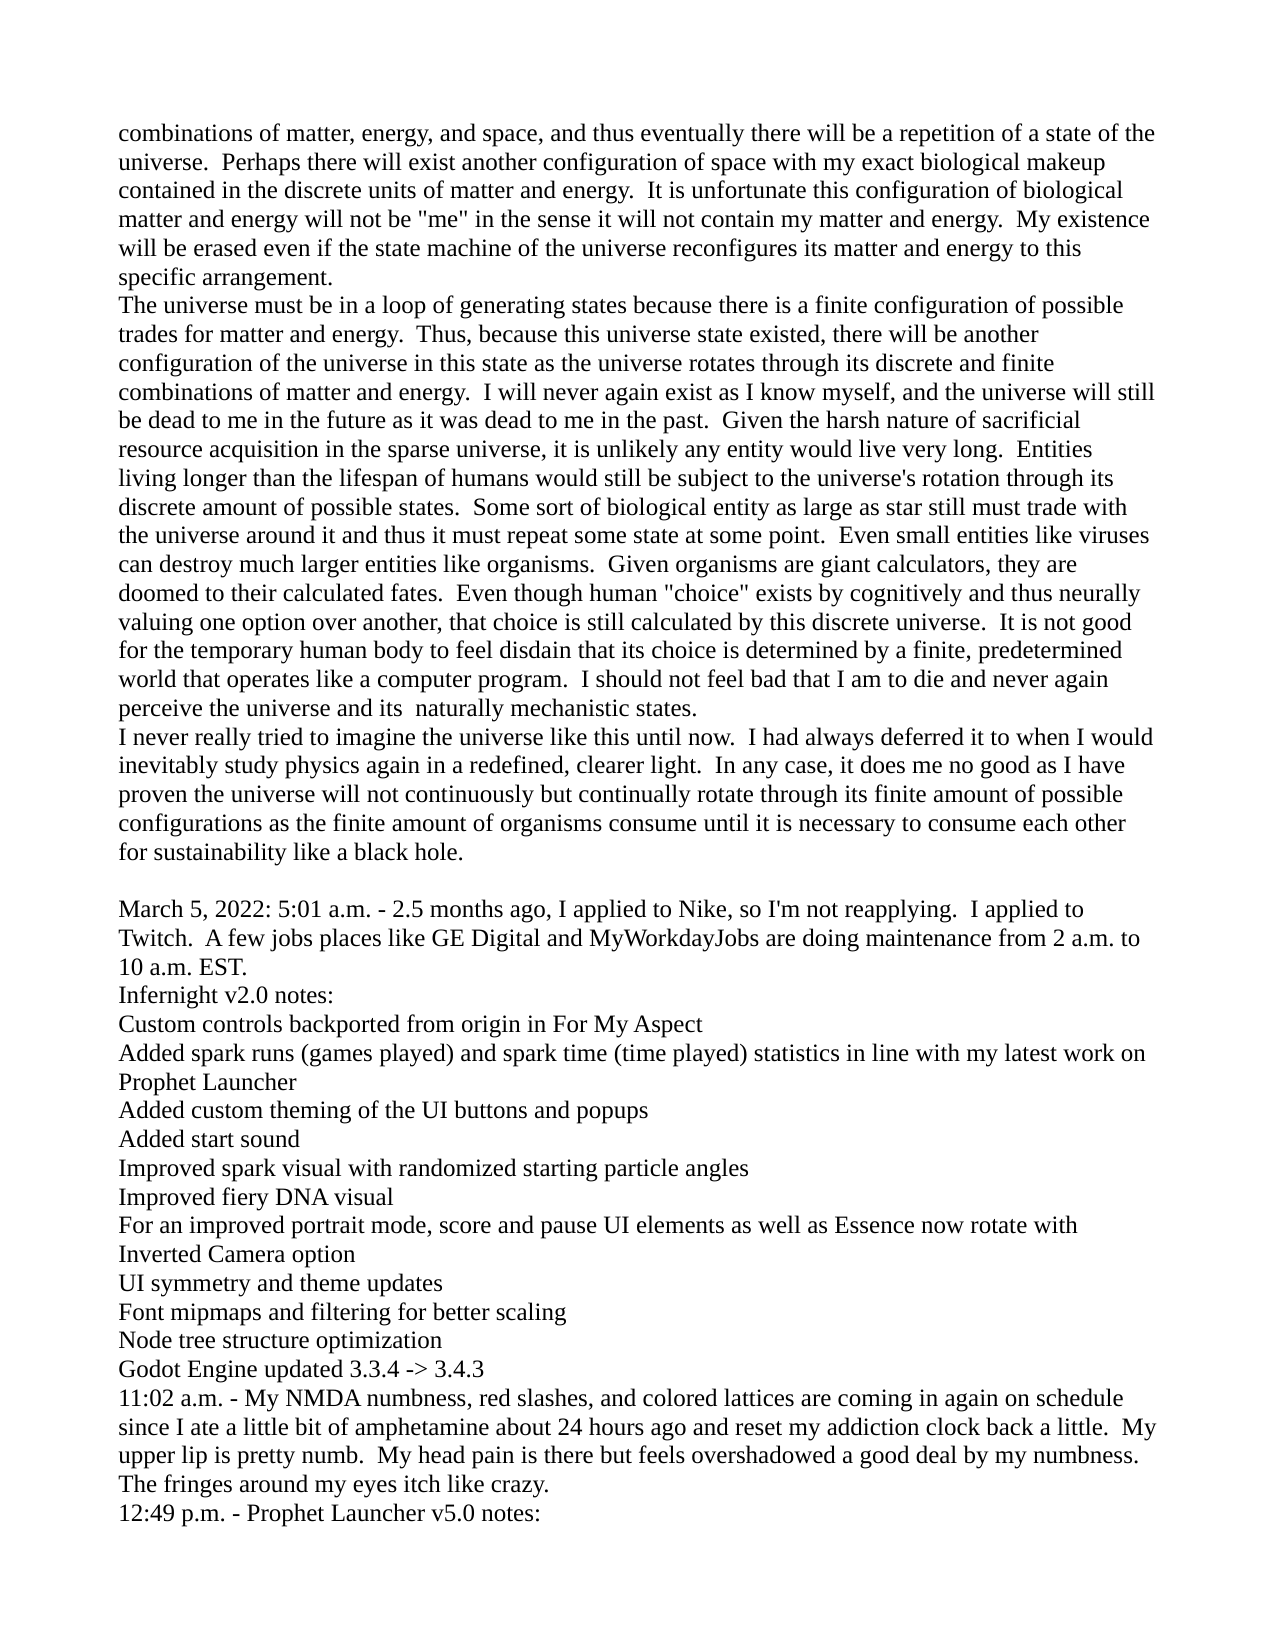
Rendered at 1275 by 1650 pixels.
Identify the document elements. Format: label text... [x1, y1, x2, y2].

text Font mipmaps and filtering for better scaling [118, 1297, 1157, 1326]
text UI symmetry and theme updates [118, 1268, 1157, 1297]
text I never really tried to imagine the universe like this until now. I had always deferred it to when I would inevitably study physics again in a redefined, clearer light. In any case, it does me no good as I have proven the universe will not continuously but continually rotate through its finite amount of possible configurations as the finite amount of organisms consume until it is necessary to consume each other for sustainability like a black hole. [118, 722, 1157, 866]
text Added spark runs (games played) and spark time (time played) statistics in line with my latest work on Prophet Launcher [118, 1038, 1157, 1096]
text Added custom theming of the UI buttons and popups [118, 1096, 1157, 1124]
text combinations of matter, energy, and space, and thus eventually there will be a repetition of a state of the universe. Perhaps there will exist another configuration of space with my exact biological makeup contained in the discrete units of matter and energy. It is unfortunate this configuration of biological matter and energy will not be "me" in the sense it will not contain my matter and energy. My existence will be erased even if the state machine of the universe reconfigures its matter and energy to this specific arrangement. [118, 118, 1157, 291]
text Godot Engine updated 3.3.4 -> 3.4.3 [118, 1354, 1157, 1383]
text Infernight v2.0 notes: [118, 981, 1157, 1009]
text Improved fiery DNA visual [118, 1182, 1157, 1211]
text 12:49 p.m. - Prophet Launcher v5.0 notes: [118, 1498, 1157, 1527]
text Improved spark visual with randomized starting particle angles [118, 1153, 1157, 1182]
text For an improved portrait mode, score and pause UI elements as well as Essence now rotate with Inverted Camera option [118, 1211, 1157, 1268]
text Node tree structure optimization [118, 1326, 1157, 1354]
text The universe must be in a loop of generating states because there is a finite configuration of possible trades for matter and energy. Thus, because this universe state existed, there will be another configuration of the universe in this state as the universe rotates through its discrete and finite combinations of matter and energy. I will never again exist as I know myself, and the universe will still be dead to me in the future as it was dead to me in the past. Given the harsh nature of sacrificial resource acquisition in the sparse universe, it is unlikely any entity would live very long. Entities living longer than the lifespan of humans would still be subject to the universe's rotation through its discrete amount of possible states. Some sort of biological entity as large as star still must trade with the universe around it and thus it must repeat some state at some point. Even small entities like viruses can destroy much larger entities like organisms. Given organisms are giant calculators, they are doomed to their calculated fates. Even though human "choice" exists by cognitively and thus neurally valuing one option over another, that choice is still calculated by this discrete universe. It is not good for the temporary human body to feel disdain that its choice is determined by a finite, predetermined world that operates like a computer program. I should not feel bad that I am to die and never again perceive the universe and its naturally mechanistic states. [118, 291, 1157, 722]
text 11:02 a.m. - My NMDA numbness, red slashes, and colored lattices are coming in again on schedule since I ate a little bit of amphetamine about 24 hours ago and reset my addiction clock back a little. My upper lip is pretty numb. My head pain is there but feels overshadowed a good deal by my numbness. The fringes around my eyes itch like crazy. [118, 1383, 1157, 1498]
text Custom controls backported from origin in For My Aspect [118, 1009, 1157, 1038]
text Added start sound [118, 1124, 1157, 1153]
text March 5, 2022: 5:01 a.m. - 2.5 months ago, I applied to Nike, so I'm not reapplying. I applied to Twitch. A few jobs places like GE Digital and MyWorkdayJobs are doing maintenance from 2 a.m. to 10 a.m. EST. [118, 894, 1157, 981]
